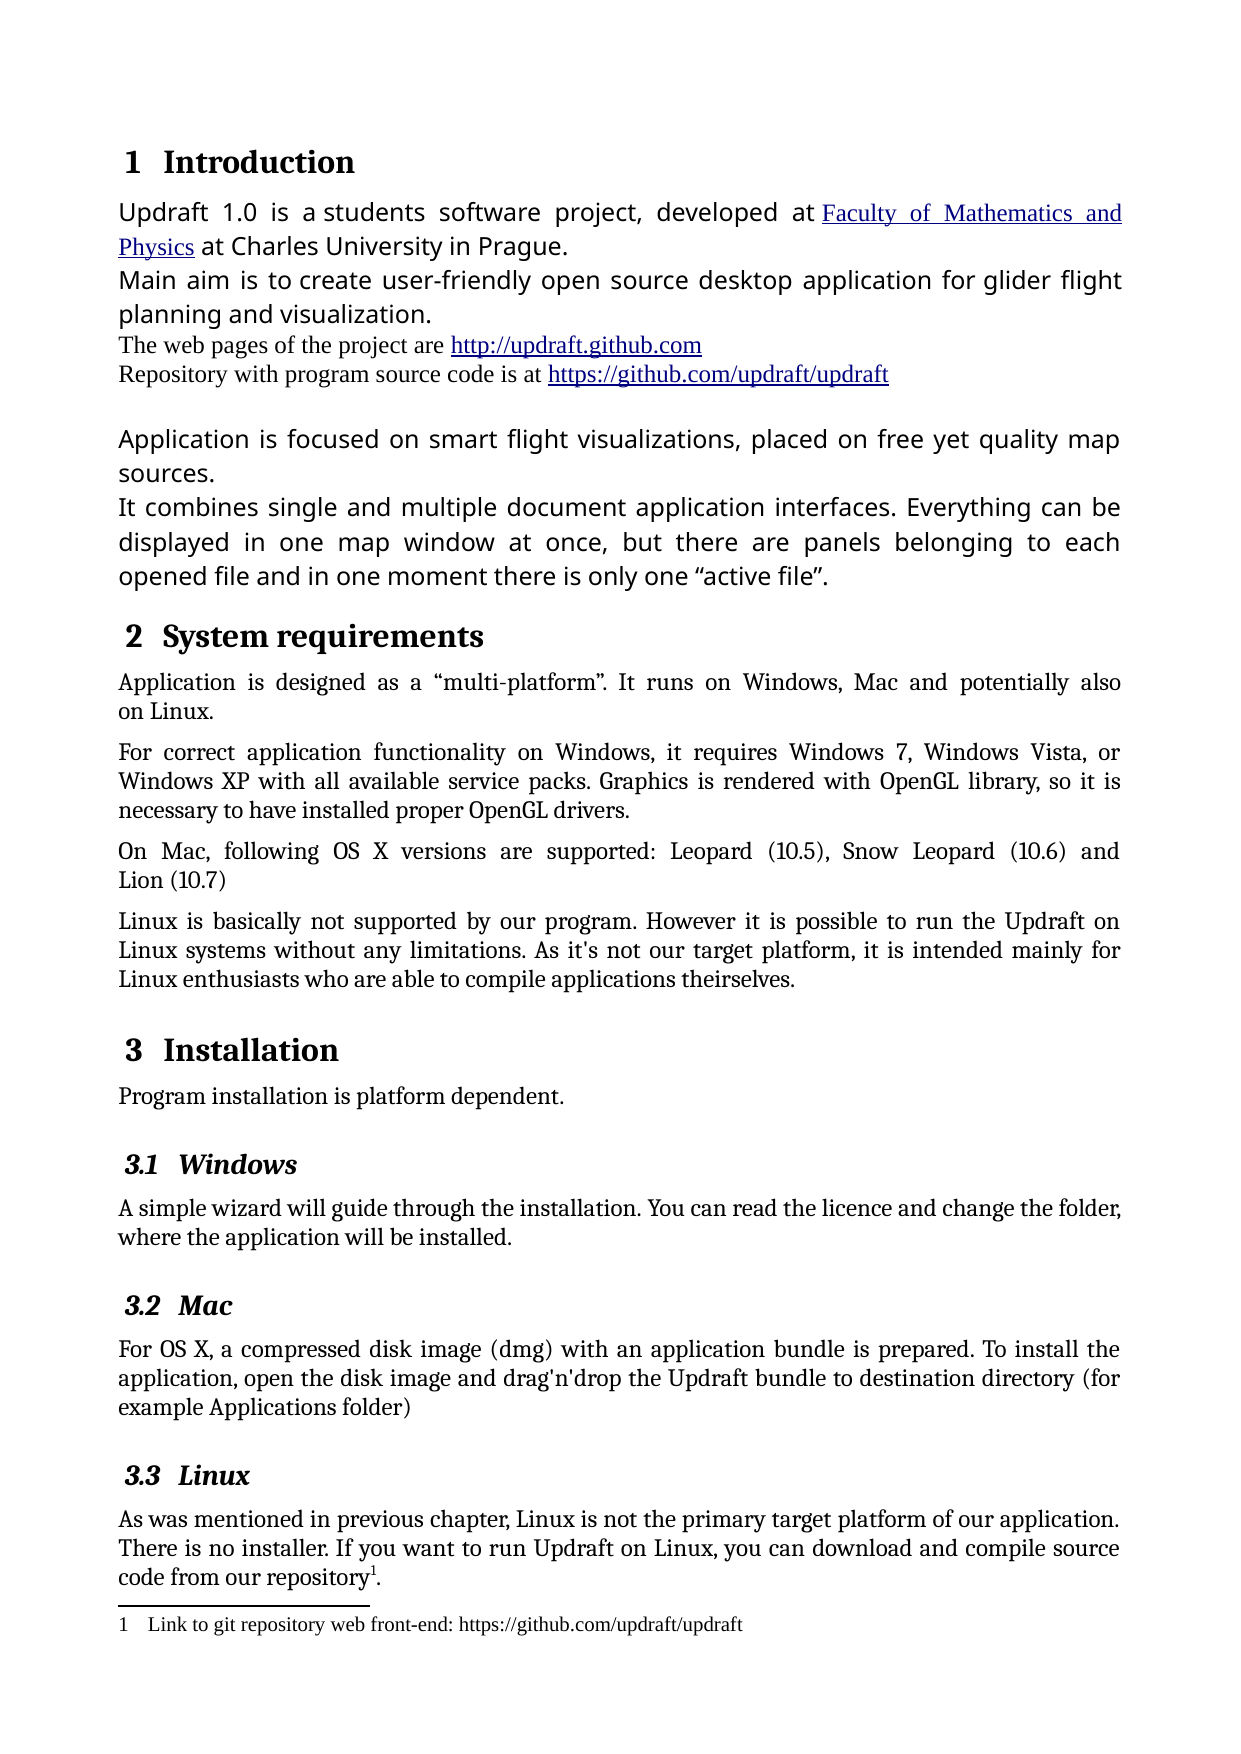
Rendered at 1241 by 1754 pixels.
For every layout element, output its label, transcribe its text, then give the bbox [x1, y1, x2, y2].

text As was mentioned in previous chapter, Linux is not the primary target platform of our application. There is no installer. If you want to run Updraft on Linux, you can download and compile source code from our repository. [118, 1505, 1122, 1591]
subtitle Windows [118, 1148, 1122, 1182]
text Main aim is to create user-friendly open source desktop application for glider flight planning and visualization. [118, 262, 1122, 330]
subtitle System requirements [118, 617, 1122, 656]
text Linux is basically not supported by our program. However it is possible to run the Updraft on Linux systems without any limitations. As it's not our target platform, it is intended mainly for Linux enthusiasts who are able to compile applications theirselves. [118, 907, 1122, 993]
subtitle Introduction [118, 143, 1122, 182]
text For OS X, a compressed disk image (dmg) with an application bundle is prepared. To install the application, open the disk image and drag'n'drop the Updraft bundle to destination directory (for example Applications folder) [118, 1335, 1122, 1421]
text The web pages of the project are http://updraft.github.com [118, 330, 1122, 359]
text A simple wizard will guide through the installation. You can read the licence and change the folder, where the application will be installed. [118, 1194, 1122, 1252]
text On Mac, following OS X versions are supported: Leopard (10.5), Snow Leopard (10.6) and Lion (10.7) [118, 837, 1122, 894]
text For correct application functionality on Windows, it requires Windows 7, Windows Vista, or Windows XP with all available service packs. Graphics is rendered with OpenGL library, so it is necessary to have installed proper OpenGL drivers. [118, 738, 1122, 824]
text Application is focused on smart flight visualizations, placed on free yet quality map sources. [118, 422, 1122, 490]
text Link to git repository web front-end: https://github.com/updraft/updraft [118, 1612, 1122, 1636]
text Application is designed as a “multi-platform”. It runs on Windows, Mac and potentially also on Linux. [118, 668, 1122, 726]
subtitle Installation [118, 1031, 1122, 1069]
text It combines single and multiple document application interfaces. Everything can be displayed in one map window at once, but there are panels belonging to each opened file and in one moment there is only one “active file”. [118, 490, 1122, 592]
subtitle Mac [118, 1289, 1122, 1323]
text Program installation is platform dependent. [118, 1082, 1122, 1111]
text Repository with program source code is at https://github.com/updraft/updraft [118, 359, 1122, 388]
subtitle Linux [118, 1459, 1122, 1492]
text Updraft 1.0 is a students software project, developed at Faculty of Mathematics and Physics at Charles University in Prague. [118, 194, 1122, 262]
